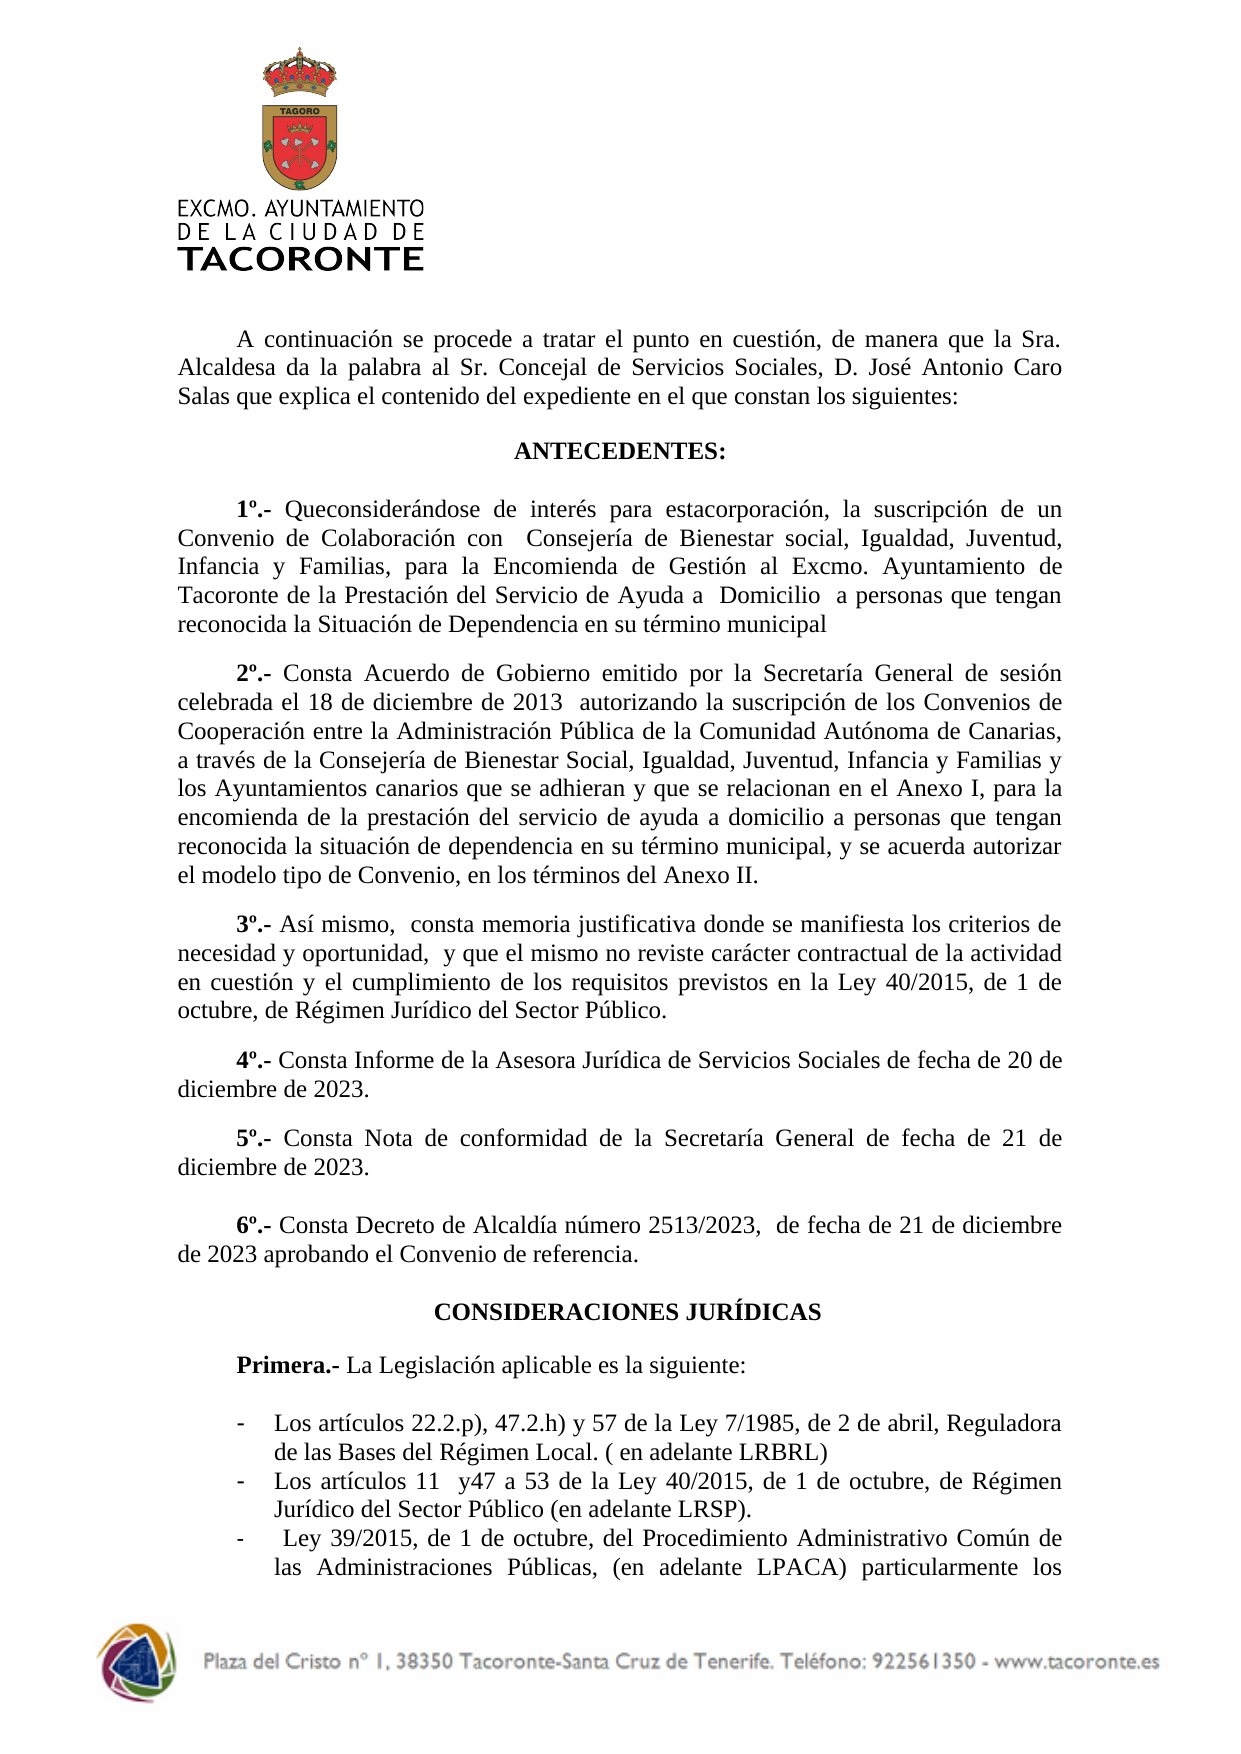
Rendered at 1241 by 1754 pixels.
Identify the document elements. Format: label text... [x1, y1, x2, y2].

text 4º.- Consta Informe de la Asesora Jurídica de Servicios Sociales de fecha de 20 de diciembre de 2023. [177, 1045, 1063, 1103]
text 1º.- Queconsiderándose de interés para estacorporación, la suscripción de un Convenio de Colaboración con Consejería de Bienestar social, Igualdad, Juventud, Infancia y Familias, para la Encomienda de Gestión al Excmo. Ayuntamiento de Tacoronte de la Prestación del Servicio de Ayuda a Domicilio a personas que tengan reconocida la Situación de Dependencia en su término municipal [177, 494, 1063, 638]
picture [177, 47, 424, 271]
list Ley 39/2015, de 1 de octubre, del Procedimiento Administrativo Común de las Administraciones Públicas, (en adelante LPACA) particularmente los [236, 1523, 1063, 1581]
text 2º.- Consta Acuerdo de Gobierno emitido por la Secretaría General de sesión celebrada el 18 de diciembre de 2013 autorizando la suscripción de los Convenios de Cooperación entre la Administración Pública de la Comunidad Autónoma de Canarias, a través de la Consejería de Bienestar Social, Igualdad, Juventud, Infancia y Familias y los Ayuntamientos canarios que se adhieran y que se relacionan en el Anexo I, para la encomienda de la prestación del servicio de ayuda a domicilio a personas que tengan reconocida la situación de dependencia en su término municipal, y se acuerda autorizar el modelo tipo de Convenio, en los términos del Anexo II. [177, 658, 1063, 888]
text CONSIDERACIONES JURÍDICAS [177, 1297, 1078, 1326]
text A continuación se procede a tratar el punto en cuestión, de manera que la Sra. Alcaldesa da la palabra al Sr. Concejal de Servicios Sociales, D. José Antonio Caro Salas que explica el contenido del expediente en el que constan los siguientes: [177, 324, 1063, 410]
text 3º.- Así mismo, consta memoria justificativa donde se manifiesta los criterios de necesidad y oportunidad, y que el mismo no reviste carácter contractual de la actividad en cuestión y el cumplimiento de los requisitos previstos en la Ley 40/2015, de 1 de octubre, de Régimen Jurídico del Sector Público. [177, 909, 1063, 1024]
list Los artículos 22.2.p), 47.2.h) y 57 de la Ley 7/1985, de 2 de abril, Reguladora de las Bases del Régimen Local. ( en adelante LRBRL) [236, 1408, 1063, 1466]
text ANTECEDENTES: [177, 436, 1063, 465]
picture [90, 1610, 1170, 1718]
text 5º.- Consta Nota de conformidad de la Secretaría General de fecha de 21 de diciembre de 2023. [177, 1123, 1063, 1181]
list Los artículos 11 y47 a 53 de la Ley 40/2015, de 1 de octubre, de Régimen Jurídico del Sector Público (en adelante LRSP). [236, 1466, 1063, 1523]
text Primera.- La Legislación aplicable es la siguiente: [177, 1351, 1063, 1379]
text 6º.- Consta Decreto de Alcaldía número 2513/2023, de fecha de 21 de diciembre de 2023 aprobando el Convenio de referencia. [177, 1210, 1063, 1268]
